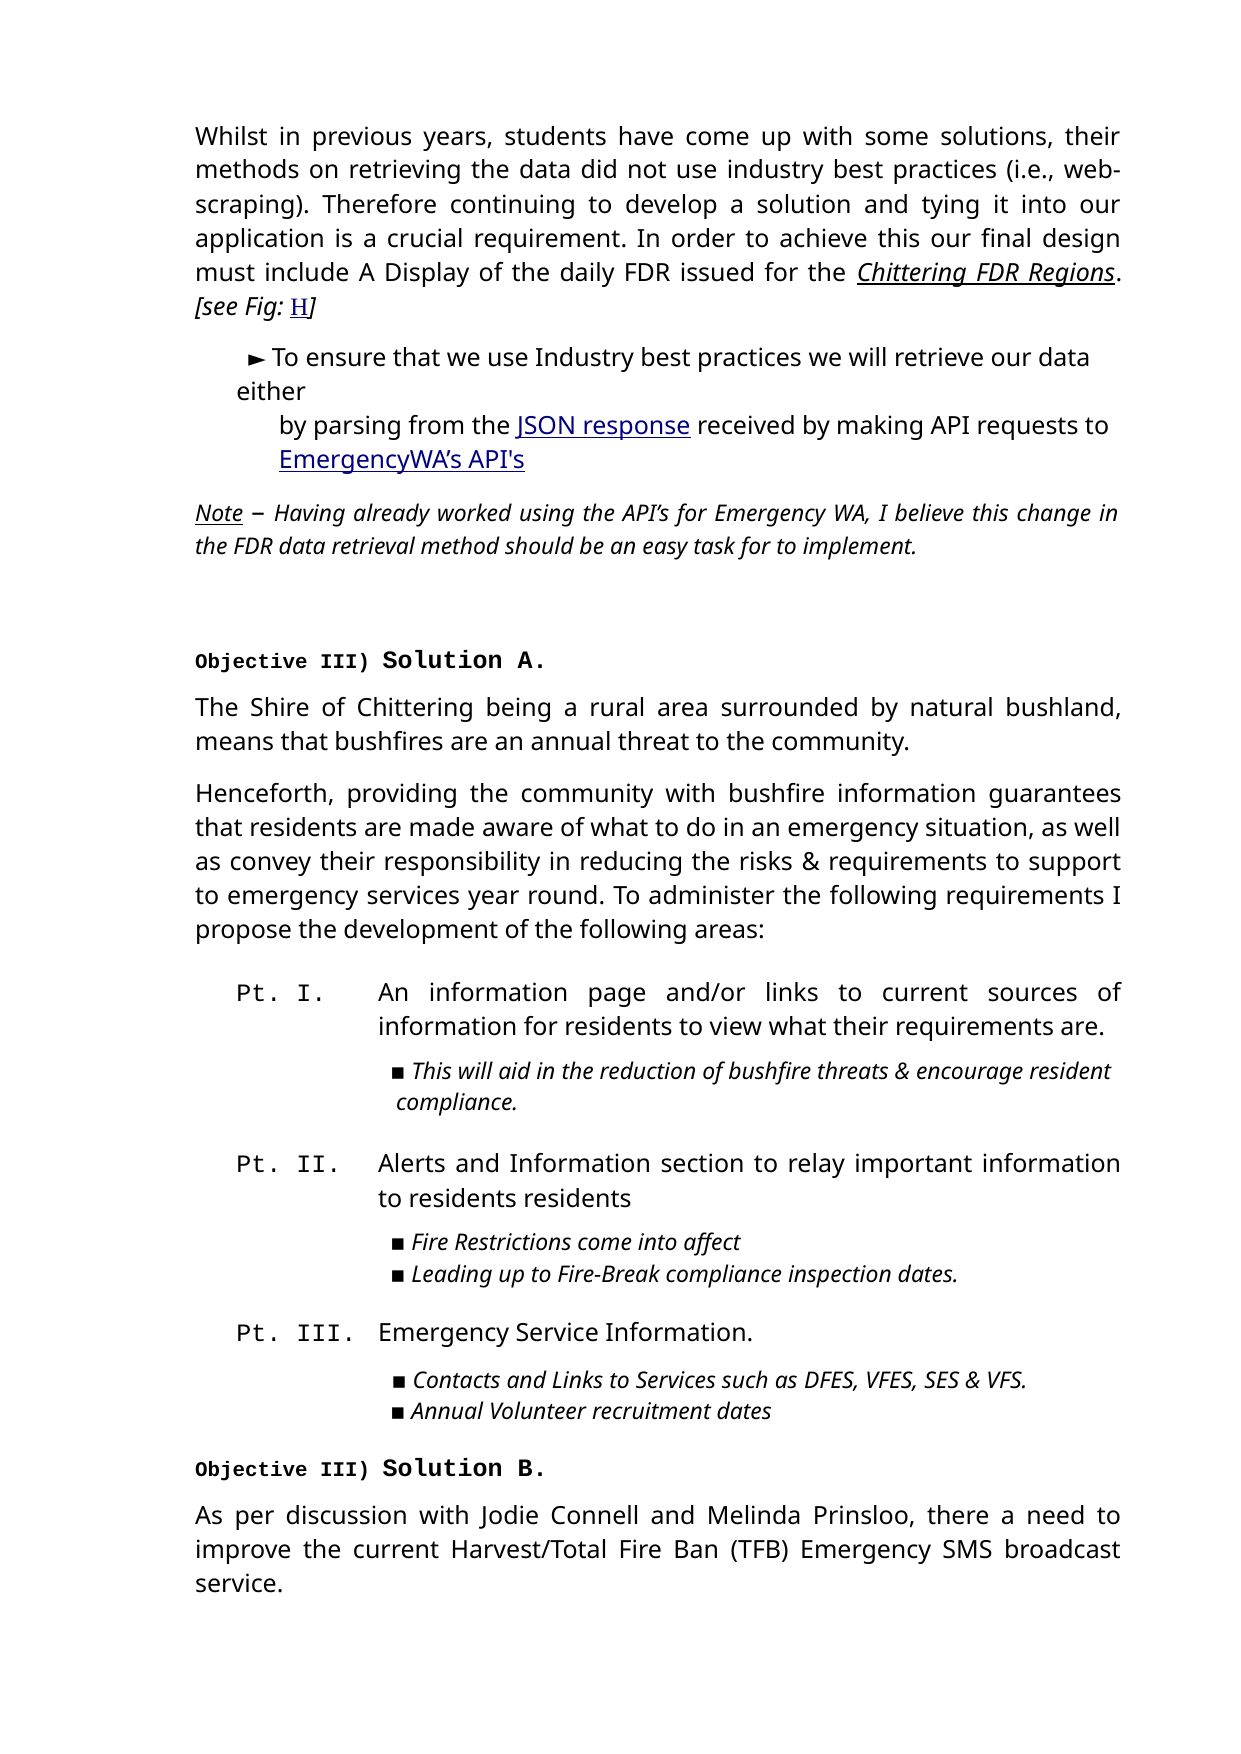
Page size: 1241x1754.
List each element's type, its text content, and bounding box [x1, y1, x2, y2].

list Alerts and Information section to relay important information to residents residents [236, 1146, 1122, 1214]
text Objective III) Solution A. [195, 647, 1122, 676]
list compliance. [254, 1086, 1122, 1117]
list ▪ Fire Restrictions come into affect [236, 1226, 1122, 1258]
list ▪ Contacts and Links to Services such as DFES, VFES, SES & VFS. [236, 1361, 1122, 1395]
text The Shire of Chittering being a rural area surrounded by natural bushland, means that bushfires are an annual threat to the community. [195, 690, 1122, 758]
text Objective III) Solution B. [195, 1455, 1122, 1484]
text As per discussion with Jodie Connell and Melinda Prinsloo, there a need to improve the current Harvest/Total Fire Ban (TFB) Emergency SMS broadcast service. [195, 1498, 1122, 1600]
list An information page and/or links to current sources of information for residents to view what their requirements are. [236, 974, 1122, 1043]
list ▪ Leading up to Fire-Break compliance inspection dates. [236, 1258, 1122, 1289]
list ▪ This will aid in the reduction of bushfire threats & encourage resident [236, 1055, 1122, 1086]
text Henceforth, providing the community with bushfire information guarantees that residents are made aware of what to do in an emergency situation, as well as convey their responsibility in reducing the risks & requirements to support to emergency services year round. To administer the following requirements I propose the development of the following areas: [195, 775, 1122, 946]
list by parsing from the JSON response received by making API requests to [266, 408, 1122, 442]
text Whilst in previous years, students have come up with some solutions, their methods on retrieving the data did not use industry best practices (i.e., web-scraping). Therefore continuing to develop a solution and tying it into our application is a crucial requirement. In order to achieve this our final design must include A Display of the daily FDR issued for the Chittering FDR Regions. [see Fig: H] [195, 118, 1122, 322]
list Emergency Service Information. [236, 1315, 1122, 1349]
list ► To ensure that we use Industry best practices we will retrieve our data either [236, 339, 1122, 408]
text Note – Having already worked using the API’s for Emergency WA, I believe this change in the FDR data retrieval method should be an easy task for to implement. [195, 493, 1122, 561]
list EmergencyWA’s API's [266, 442, 1122, 476]
list ▪ Annual Volunteer recruitment dates [236, 1395, 1122, 1427]
